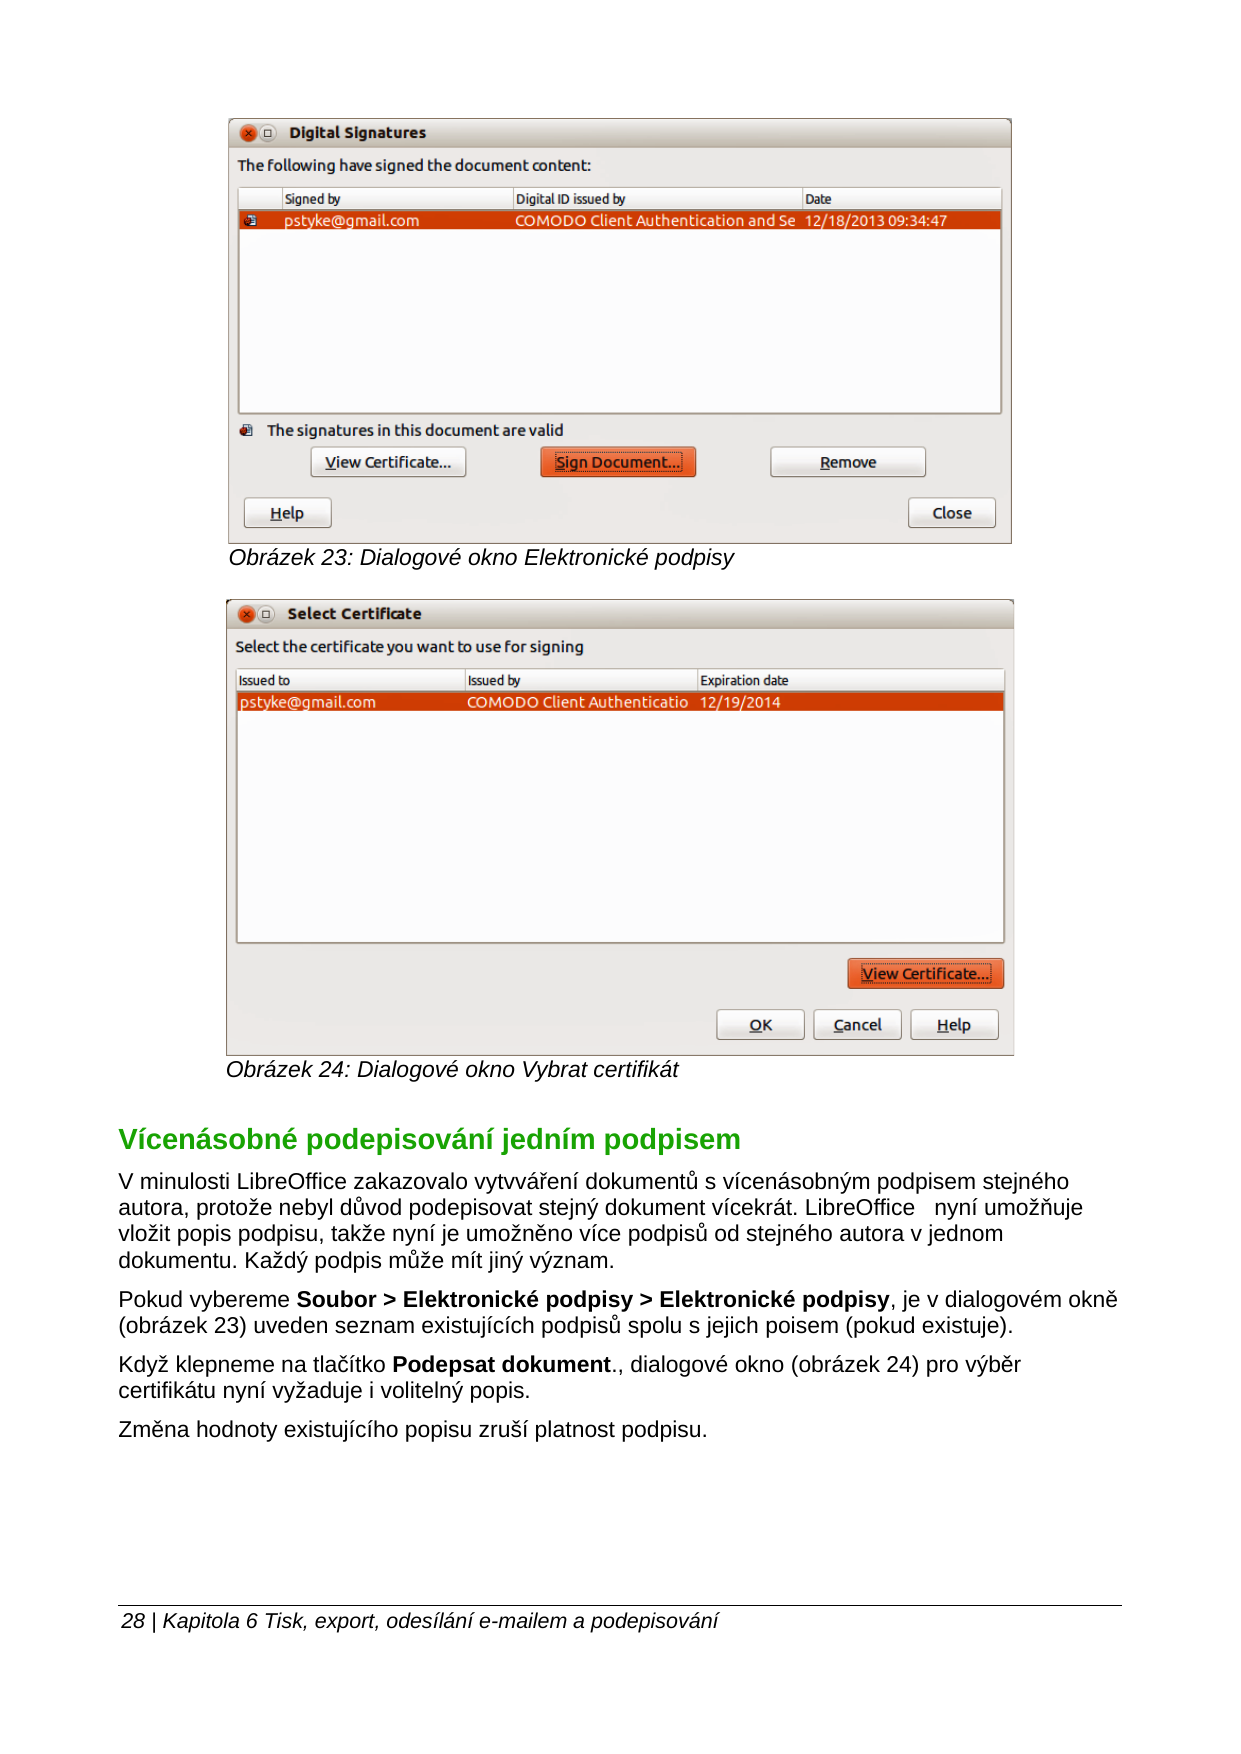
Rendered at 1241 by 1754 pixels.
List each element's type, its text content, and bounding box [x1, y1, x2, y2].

subtitle Vícenásobné podepisování jedním podpisem [118, 1122, 1122, 1156]
text Obrázek 23: Dialogové okno Elektronické podpisy [228, 544, 1012, 570]
picture [228, 118, 1012, 544]
text V minulosti LibreOffice zakazovalo vytvváření dokumentů s vícenásobným podpisem stejného autora, protože nebyl důvod podepisovat stejný dokument vícekrát. LibreOffice nyní umožňuje vložit popis podpisu, takže nyní je umožněno více podpisů od stejného autora v jednom dokumentu. Každý podpis může mít jiný význam. [118, 1168, 1122, 1273]
text Pokud vybereme Soubor > Elektronické podpisy > Elektronické podpisy, je v dialogovém okně (obrázek 23) uveden seznam existujících podpisů spolu s jejich poisem (pokud existuje). [118, 1286, 1122, 1338]
text Obrázek 24: Dialogové okno Vybrat certifikát [226, 1056, 1015, 1082]
text Když klepneme na tlačítko Podepsat dokument., dialogové okno (obrázek 24) pro výběr certifikátu nyní vyžaduje i volitelný popis. [118, 1351, 1122, 1403]
picture [226, 599, 1015, 1056]
text Změna hodnoty existujícího popisu zruší platnost podpisu. [118, 1416, 1122, 1442]
